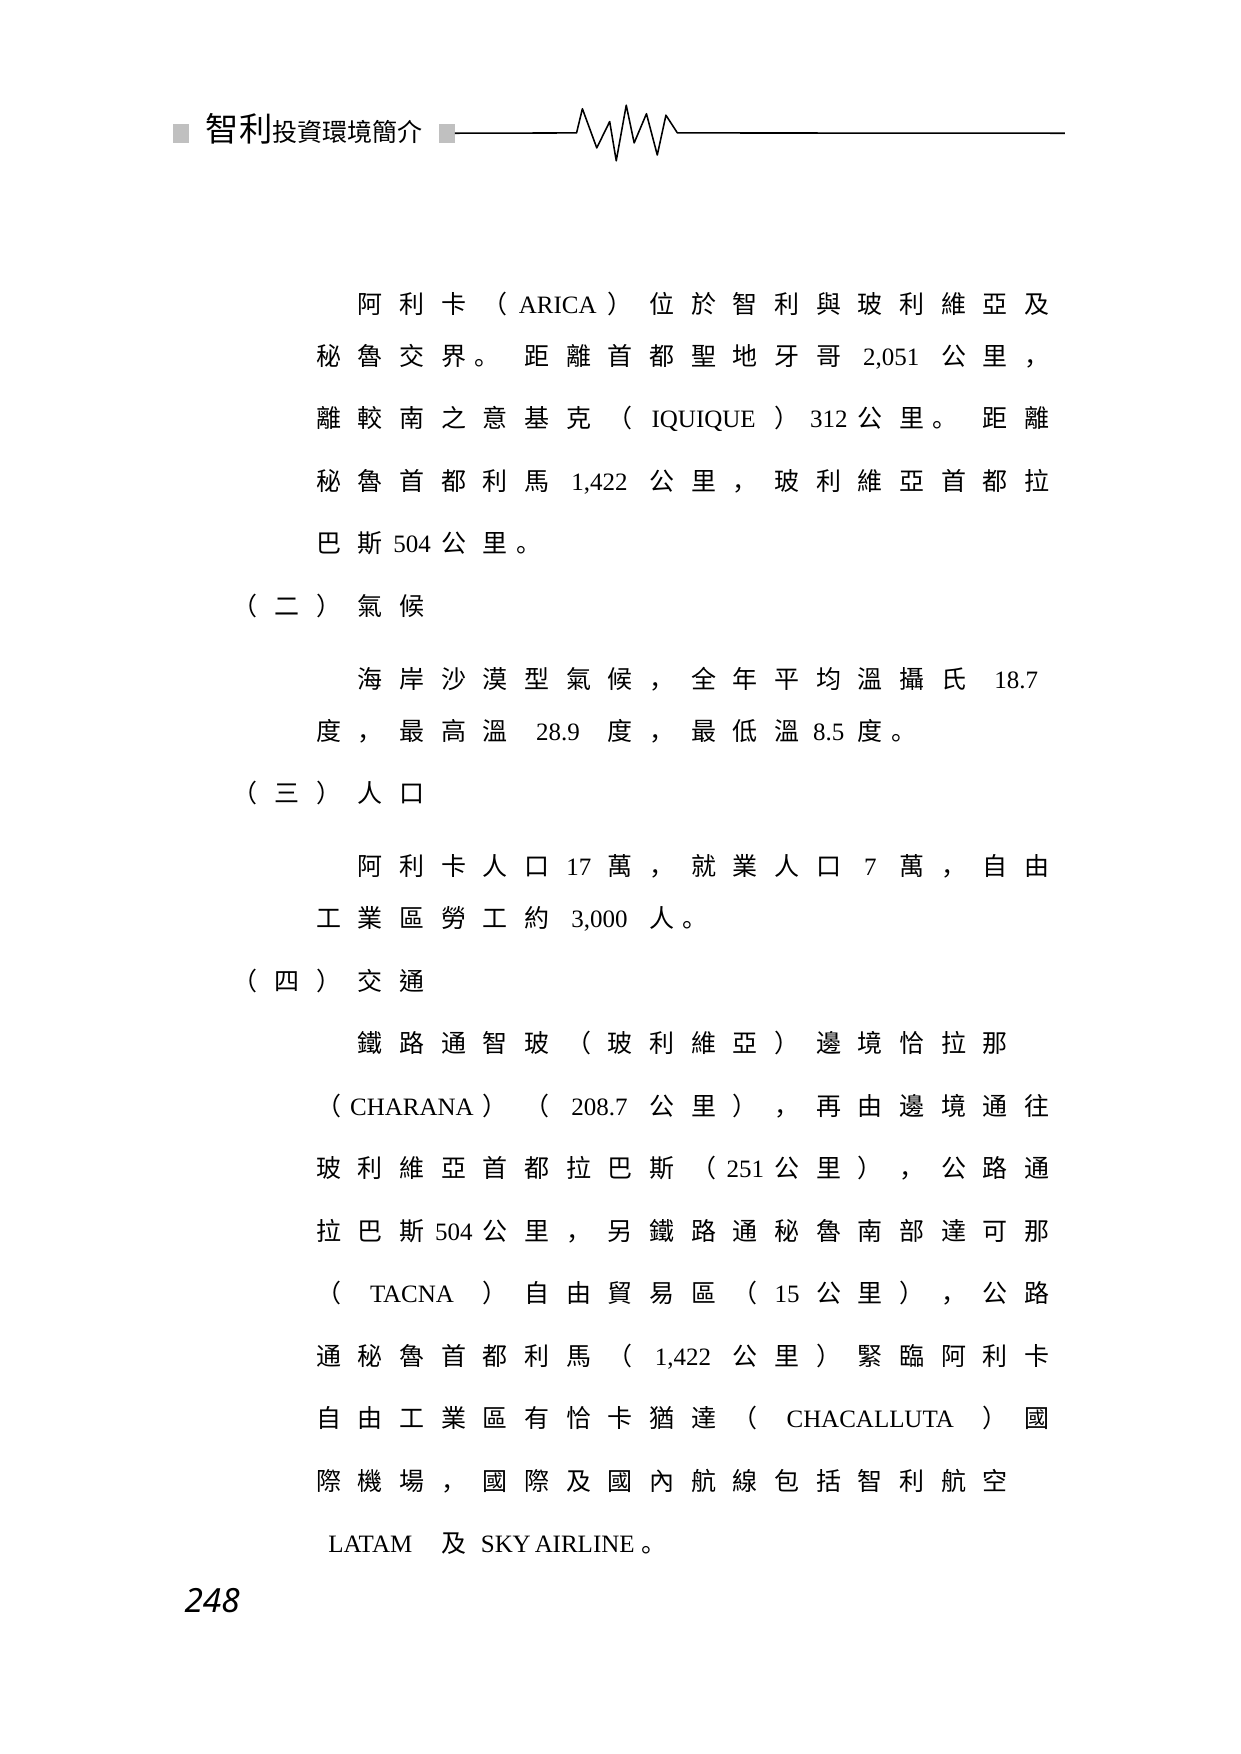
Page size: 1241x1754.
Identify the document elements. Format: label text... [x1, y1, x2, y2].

text 海岸沙漠型氣候，全年平均溫攝氏18.7度，最高溫28.9度，最低溫8.5度。 [281, 625, 1058, 750]
text （二）氣候 [207, 563, 1058, 625]
text 鐵路通智玻（玻利維亞）邊境恰拉那（CHARANA）（208.7公里），再由邊境通往玻利維亞首都拉巴斯（251公里），公路通拉巴斯504公里，另鐵路通秘魯南部達可那（TACNA）自由貿易區（15公里），公路通秘魯首都利馬（1,422公里）緊臨阿利卡自由工業區有恰卡猶達（CHACALLUTA）國際機場，國際及國內航線包括智利航空LATAM及SKY AIRLINE。 [281, 1000, 1058, 1563]
text 阿利卡人口17萬，就業人口7萬，自由工業區勞工約3,000人。 [281, 813, 1058, 938]
text 阿利卡（ARICA）位於智利與玻利維亞及秘魯交界。距離首都聖地牙哥2,051公里，離較南之意基克（IQUIQUE）312公里。距離秘魯首都利馬1,422公里，玻利維亞首都拉巴斯504公里。 [281, 250, 1058, 563]
text （三）人口 [207, 750, 1058, 813]
text （四）交通 [207, 938, 1058, 1000]
